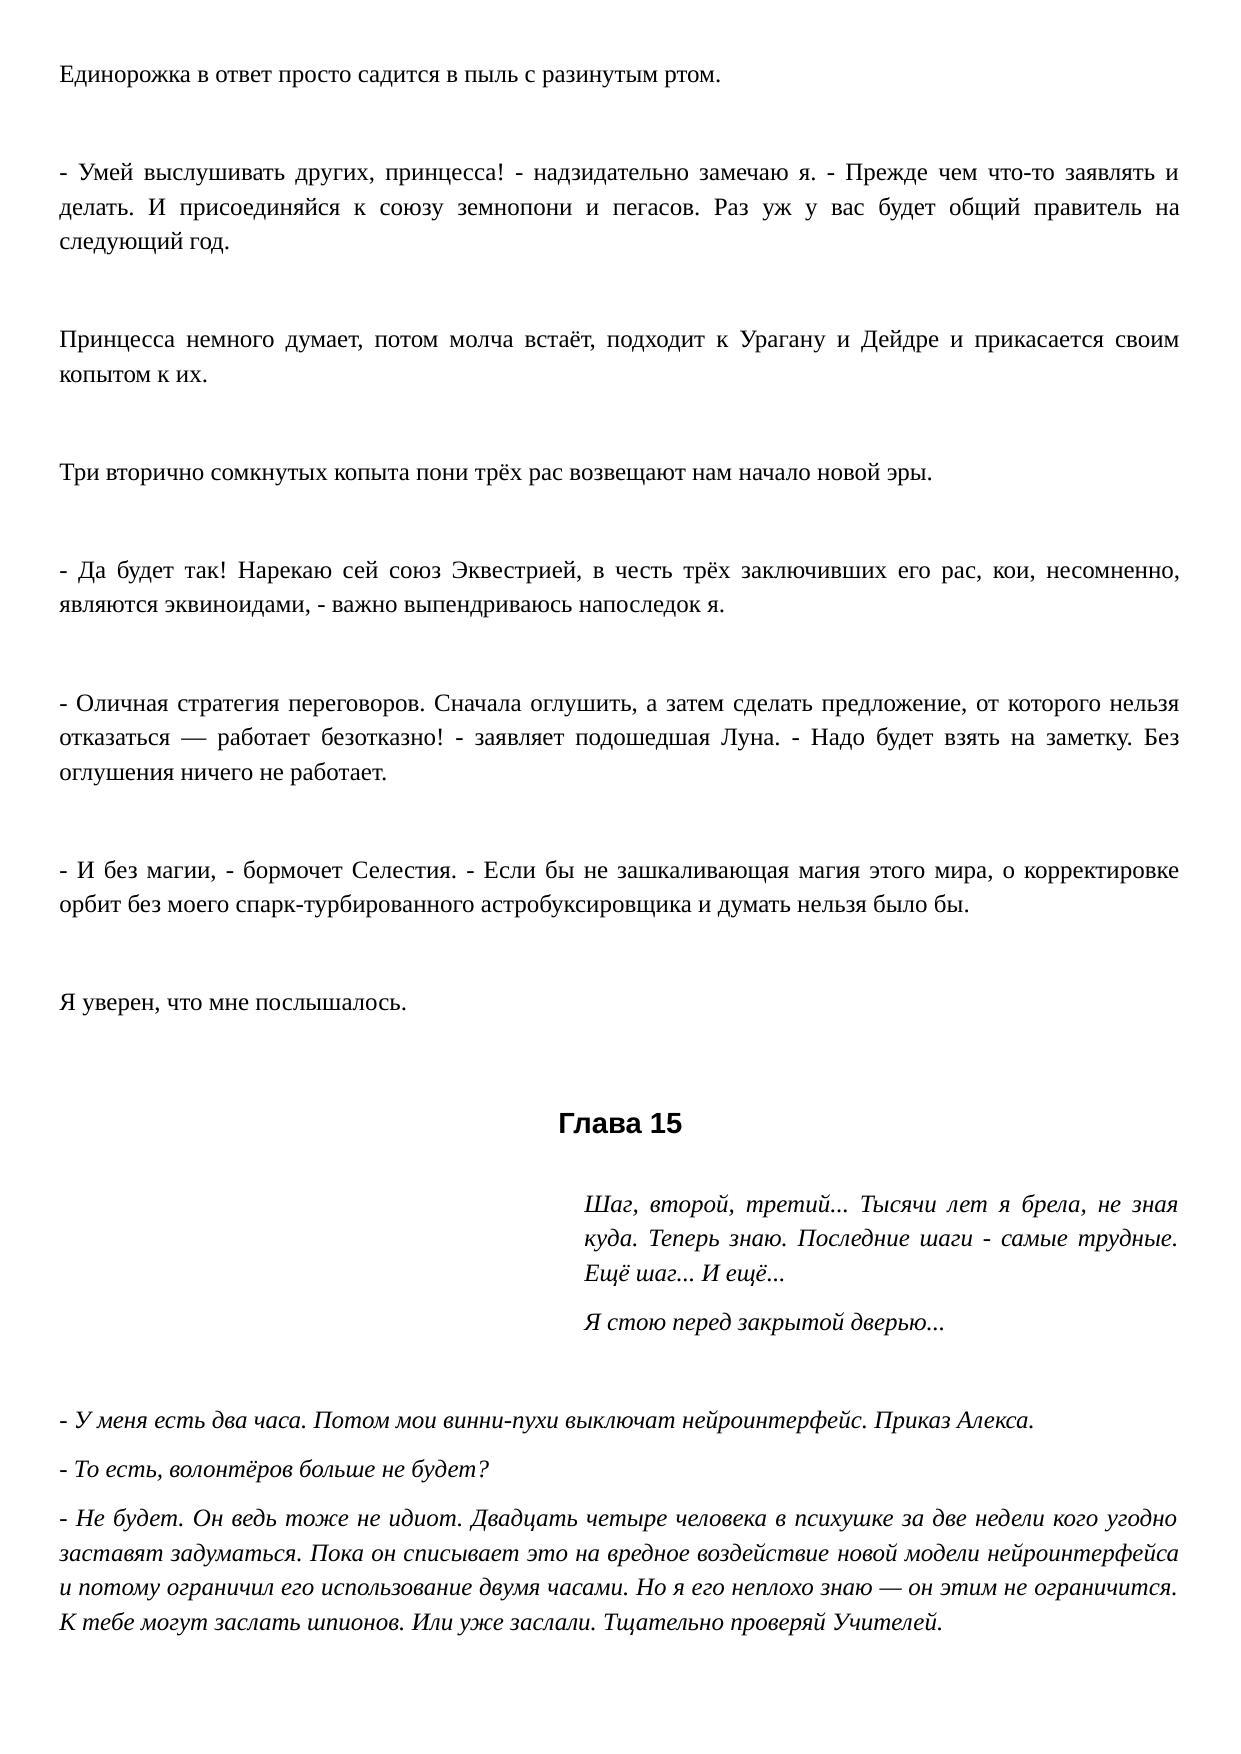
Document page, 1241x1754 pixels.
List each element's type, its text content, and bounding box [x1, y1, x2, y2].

text - Да будет так! Нарекаю сей союз Эквестрией, в честь трёх заключивших его рас, кои, несомненно, являются эквиноидами, - важно выпендриваюсь напоследок я. [59, 555, 1181, 618]
subtitle Глава 15 [59, 1106, 1181, 1140]
text Единорожка в ответ просто садится в пыль с разинутым ртом. [59, 59, 1181, 88]
text - И без магии, - бормочет Селестия. - Если бы не зашкаливающая магия этого мира, о корректировке орбит без моего спарк-турбированного астробуксировщика и думать нельзя было бы. [59, 855, 1181, 918]
text - Не будет. Он ведь тоже не идиот. Двадцать четыре человека в психушке за две недели кого угодно заставят задуматься. Пока он списывает это на вредное воздействие новой модели нейроинтерфейса и потому ограничил его использование двумя часами. Но я его неплохо знаю — он этим не ограничится. К тебе могут заслать шпионов. Или уже заслали. Тщательно проверяй Учителей. [59, 1503, 1181, 1635]
text - То есть, волонтёров больше не будет? [59, 1454, 1181, 1483]
text Я стою перед закрытой дверью... [584, 1307, 1181, 1336]
text Принцесса немного думает, потом молча встаёт, подходит к Урагану и Дейдре и прикасается своим копытом к их. [59, 324, 1181, 387]
text Шаг, второй, третий... Тысячи лет я брела, не зная куда. Теперь знаю. Последние шаги - самые трудные. Ещё шаг... И ещё... [584, 1189, 1181, 1287]
text Я уверен, что мне послышалось. [59, 987, 1181, 1016]
text - У меня есть два часа. Потом мои винни-пухи выключат нейроинтерфейс. Приказ Алекса. [59, 1405, 1181, 1434]
text Три вторично сомкнутых копыта пони трёх рас возвещают нам начало новой эры. [59, 457, 1181, 486]
text - Умей выслушивать других, принцесса! - надзидательно замечаю я. - Прежде чем что-то заявлять и делать. И присоединяйся к союзу земнопони и пегасов. Раз уж у вас будет общий правитель на следующий год. [59, 157, 1181, 255]
text - Оличная стратегия переговоров. Сначала оглушить, а затем сделать предложение, от которого нельзя отказаться — работает безотказно! - заявляет подошедшая Луна. - Надо будет взять на заметку. Без оглушения ничего не работает. [59, 688, 1181, 785]
